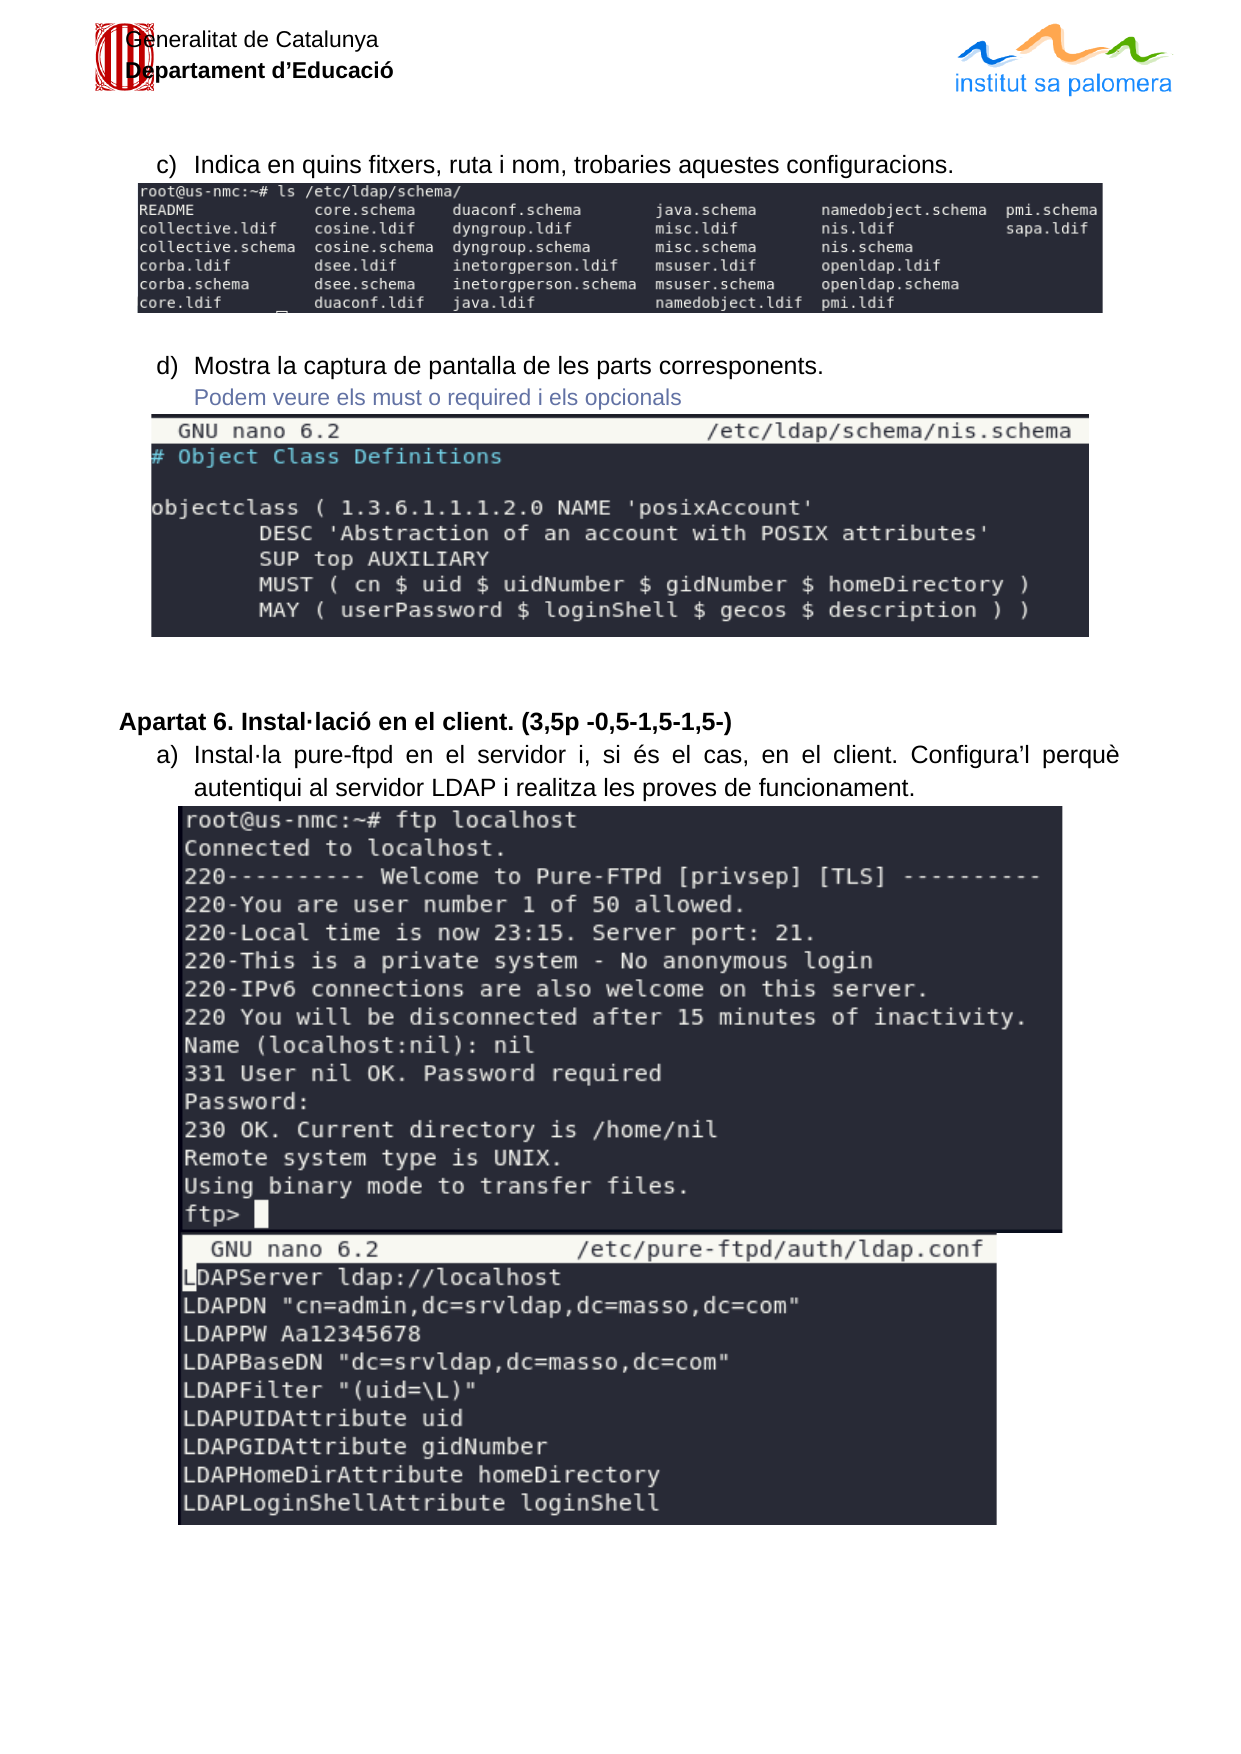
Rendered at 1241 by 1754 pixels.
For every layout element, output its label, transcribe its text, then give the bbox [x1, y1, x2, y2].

picture [178, 806, 1063, 1525]
picture [948, 21, 1177, 100]
list Indica en quins fitxers, ruta i nom, trobaries aquestes configuracions. [156, 150, 1121, 179]
list Instal·la pure-ftpd en el servidor i, si és el cas, en el client. Configura’l perquè autentiqui al servidor LDAP i realitza les proves de funcionament. [156, 740, 1121, 802]
list Mostra la captura de pantalla de les parts corresponents. [156, 351, 1121, 380]
list Podem veure els must o required i els opcionals [156, 384, 1121, 411]
picture [151, 414, 1089, 637]
picture [93, 21, 155, 93]
picture [137, 183, 1103, 313]
text Apartat 6. Instal·lació en el client. (3,5p -0,5-1,5-1,5-) [119, 707, 1121, 736]
